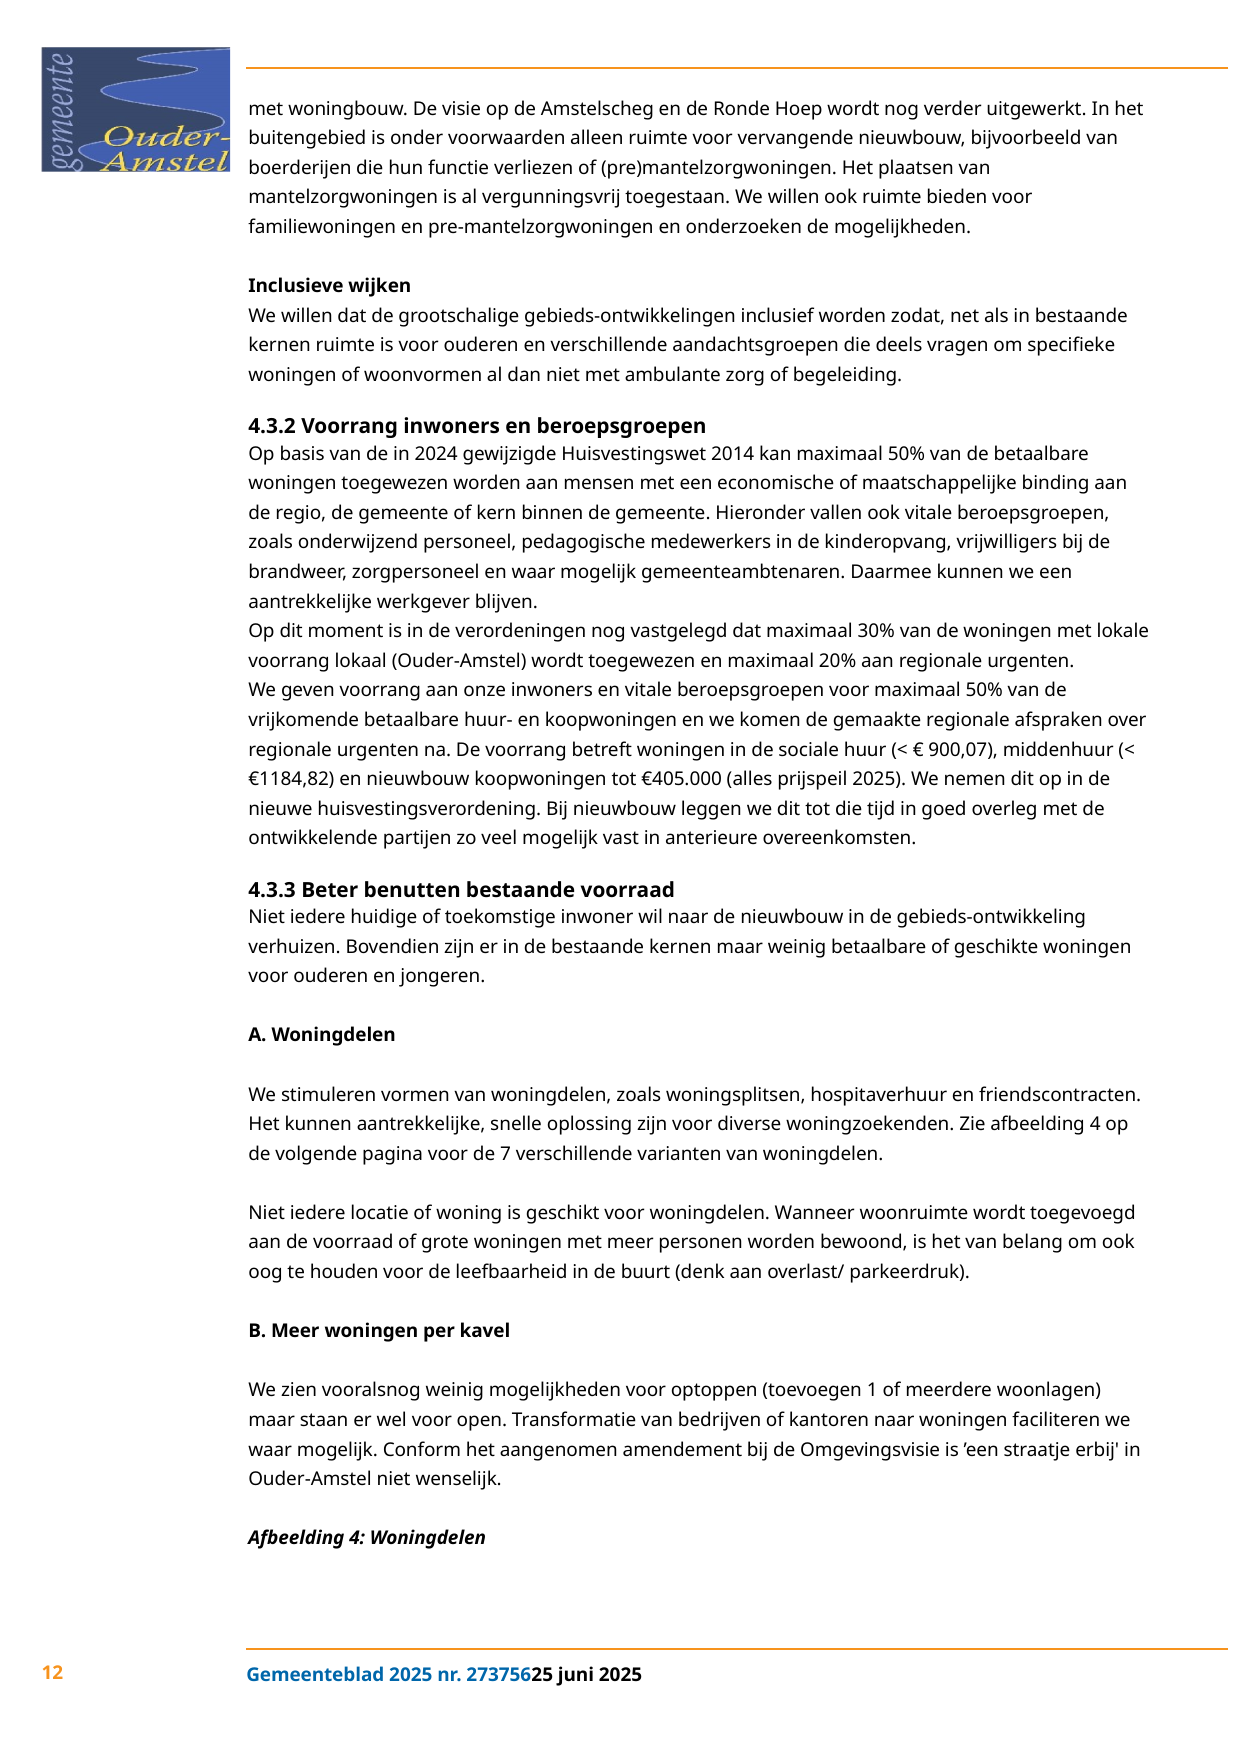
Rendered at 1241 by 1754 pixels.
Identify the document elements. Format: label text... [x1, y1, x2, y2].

text We geven voorrang aan onze inwoners en vitale beroepsgroepen voor maximaal 50% van de vrijkomende betaalbare huur- en koopwoningen en we komen de gemaakte regionale afspraken over regionale urgenten na. De voorrang betreft woningen in de sociale huur (< € 900,07), middenhuur (< €1184,82) en nieuwbouw koopwoningen tot €405.000 (alles prijspeil 2025). We nemen dit op in de nieuwe huisvestingsverordening. Bij nieuwbouw leggen we dit tot die tijd in goed overleg met de ontwikkelende partijen zo veel mogelijk vast in anterieure overeenkomsten. [248, 677, 1152, 850]
text Niet iedere locatie of woning is geschikt voor woningdelen. Wanneer woonruimte wordt toegevoegd aan de voorraad of grote woningen met meer personen worden bewoond, is het van belang om ook oog te houden voor de leefbaarheid in de buurt (denk aan overlast/ parkeerdruk). [248, 1199, 1152, 1284]
text We willen dat de grootschalige gebieds-ontwikkelingen inclusief worden zodat, net als in bestaande kernen ruimte is voor ouderen en verschillende aandachtsgroepen die deels vragen om specifieke woningen of woonvormen al dan niet met ambulante zorg of begeleiding. [248, 302, 1152, 387]
text 4.3.3 Beter benutten bestaande voorraad [248, 875, 1152, 903]
text Op basis van de in 2024 gewijzigde Huisvestingswet 2014 kan maximaal 50% van de betaalbare woningen toegewezen worden aan mensen met een economische of maatschappelijke binding aan de regio, de gemeente of kern binnen de gemeente. Hieronder vallen ook vitale beroepsgroepen, zoals onderwijzend personeel, pedagogische medewerkers in de kinderopvang, vrijwilligers bij de brandweer, zorgpersoneel en waar mogelijk gemeenteambtenaren. Daarmee kunnen we een aantrekkelijke werkgever blijven. [248, 440, 1152, 613]
picture [41, 47, 231, 172]
text We zien vooralsnog weinig mogelijkheden voor optoppen (toevoegen 1 of meerdere woonlagen) maar staan er wel voor open. Transformatie van bedrijven of kantoren naar woningen faciliteren we waar mogelijk. Conform het aangenomen amendement bij de Omgevingsvisie is ’een straatje erbij' in Ouder-Amstel niet wenselijk. [248, 1377, 1152, 1491]
text 4.3.2 Voorrang inwoners en beroepsgroepen [248, 411, 1152, 440]
text Inclusieve wijken [248, 272, 1152, 298]
text B. Meer woningen per kavel [248, 1317, 1152, 1343]
text Niet iedere huidige of toekomstige inwoner wil naar de nieuwbouw in de gebieds-ontwikkeling verhuizen. Bovendien zijn er in de bestaande kernen maar weinig betaalbare of geschikte woningen voor ouderen en jongeren. [248, 903, 1152, 988]
text Afbeelding 4: Woningdelen [248, 1524, 1152, 1550]
text Op dit moment is in de verordeningen nog vastgelegd dat maximaal 30% van de woningen met lokale voorrang lokaal (Ouder-Amstel) wordt toegewezen en maximaal 20% aan regionale urgenten. [248, 617, 1152, 673]
text met woningbouw. De visie op de Amstelscheg en de Ronde Hoep wordt nog verder uitgewerkt. In het buitengebied is onder voorwaarden alleen ruimte voor vervangende nieuwbouw, bijvoorbeeld van boerderijen die hun functie verliezen of (pre)mantelzorgwoningen. Het plaatsen van mantelzorgwoningen is al vergunningsvrij toegestaan. We willen ook ruimte bieden voor familiewoningen en pre-mantelzorgwoningen en onderzoeken de mogelijkheden. [248, 95, 1152, 239]
text A. Woningdelen [248, 1022, 1152, 1047]
text We stimuleren vormen van woningdelen, zoals woningsplitsen, hospitaverhuur en friendscontracten. Het kunnen aantrekkelijke, snelle oplossing zijn voor diverse woningzoekenden. Zie afbeelding 4 op de volgende pagina voor de 7 verschillende varianten van woningdelen. [248, 1081, 1152, 1166]
